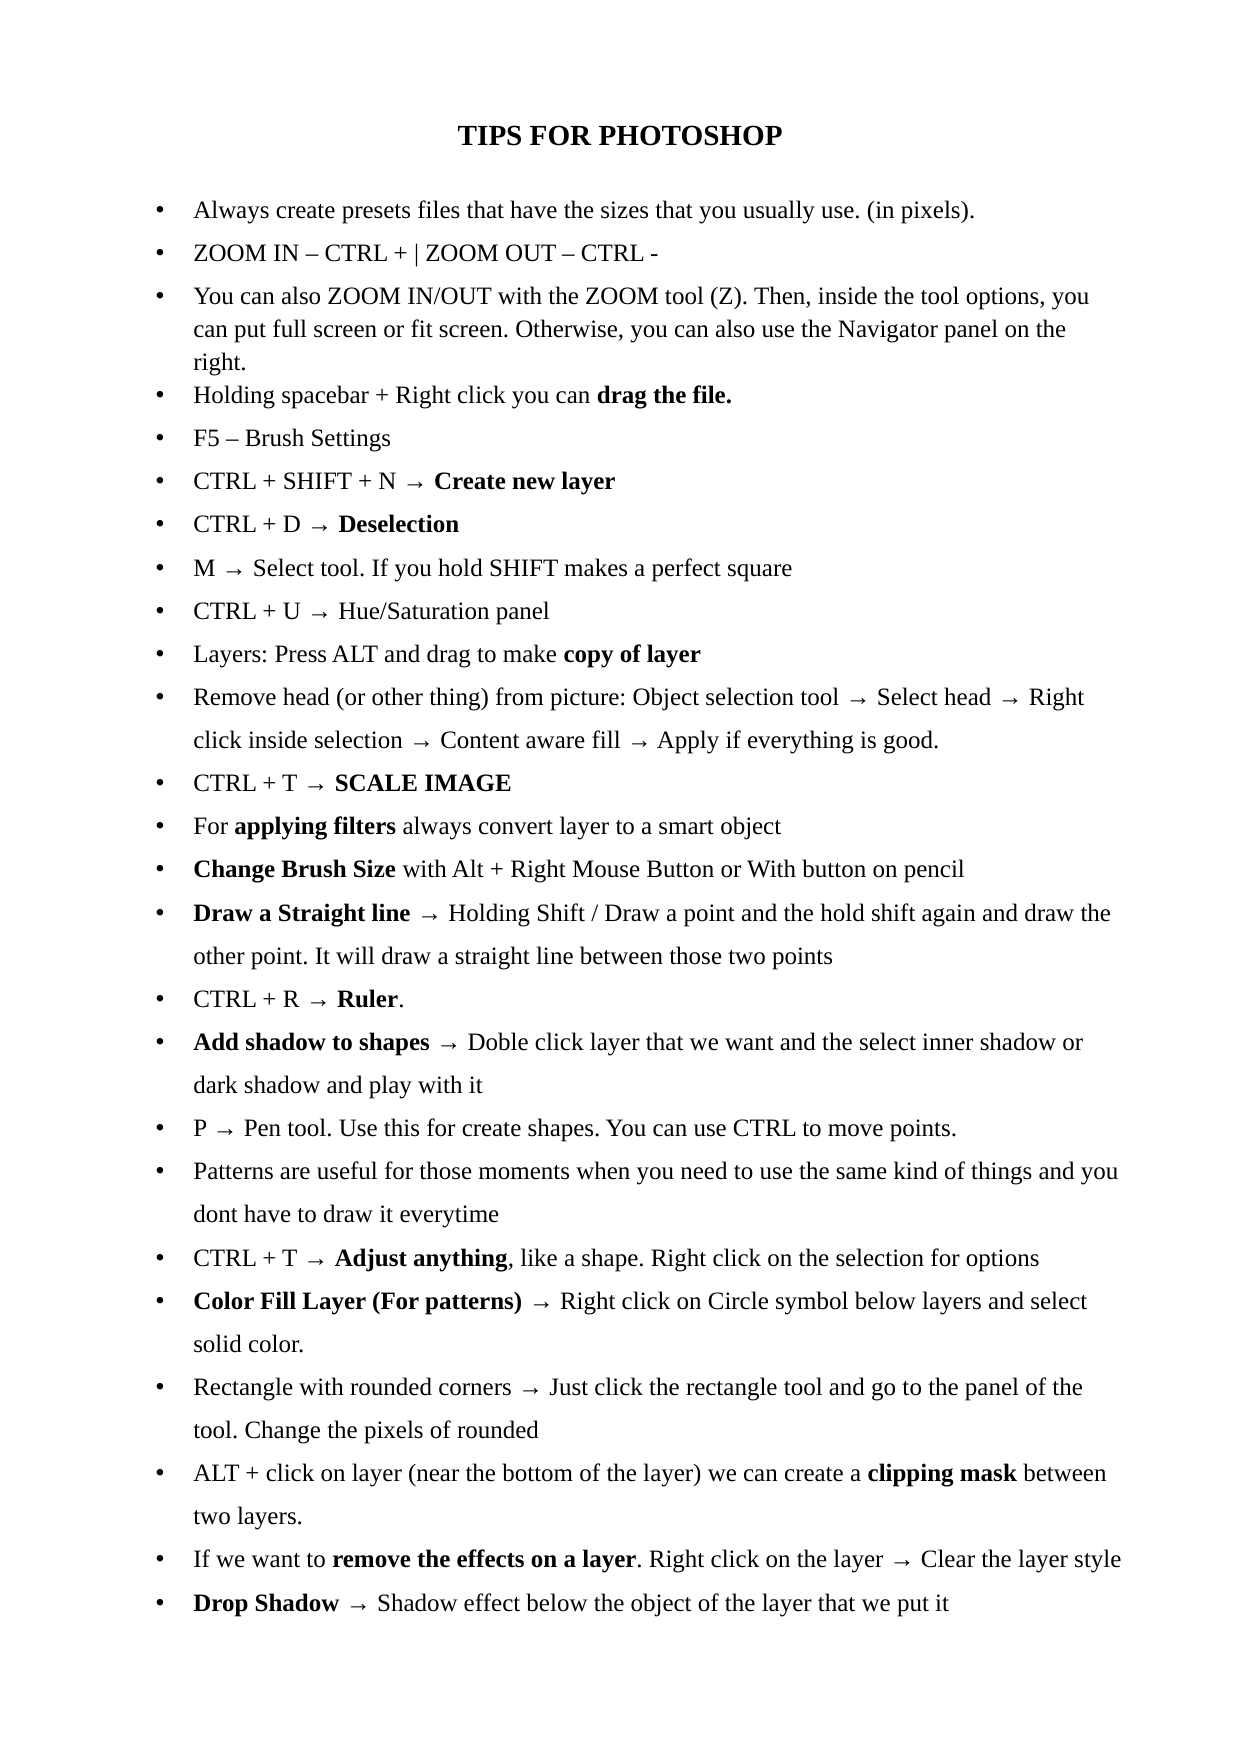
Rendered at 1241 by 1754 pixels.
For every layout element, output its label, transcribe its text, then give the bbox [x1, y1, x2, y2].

list Add shadow to shapes → Doble click layer that we want and the select inner shadow or dark shadow and play with it [156, 1027, 1122, 1099]
list Patterns are useful for those moments when you need to use the same kind of things and you dont have to draw it everytime [156, 1156, 1122, 1228]
list P → Pen tool. Use this for create shapes. You can use CTRL to move points. [156, 1113, 1122, 1142]
list CTRL + U → Hue/Saturation panel [156, 596, 1122, 624]
list You can also ZOOM IN/OUT with the ZOOM tool (Z). Then, inside the tool options, you can put full screen or fit screen. Otherwise, you can also use the Navigator panel on the right. [156, 281, 1122, 376]
list Holding spacebar + Right click you can drag the file. [156, 380, 1122, 409]
list Drop Shadow → Shadow effect below the object of the layer that we put it [156, 1588, 1122, 1616]
list Change Brush Size with Alt + Right Mouse Button or With button on pencil [156, 854, 1122, 883]
list CTRL + T → SCALE IMAGE [156, 768, 1122, 797]
list Always create presets files that have the sizes that you usually use. (in pixels). [156, 195, 1122, 223]
list CTRL + T → Adjust anything, like a shape. Right click on the selection for options [156, 1243, 1122, 1271]
list Color Fill Layer (For patterns) → Right click on Circle symbol below layers and select solid color. [156, 1286, 1122, 1358]
list For applying filters always convert layer to a smart object [156, 811, 1122, 840]
list ALT + click on layer (near the bottom of the layer) we can create a clipping mask between two layers. [156, 1458, 1122, 1530]
list Layers: Press ALT and drag to make copy of layer [156, 639, 1122, 668]
list If we want to remove the effects on a layer. Right click on the layer → Clear the layer style [156, 1544, 1122, 1573]
list M → Select tool. If you hold SHIFT makes a perfect square [156, 553, 1122, 581]
list Draw a Straight line → Holding Shift / Draw a point and the hold shift again and draw the other point. It will draw a straight line between those two points [156, 898, 1122, 969]
list CTRL + R → Ruler. [156, 984, 1122, 1013]
list Remove head (or other thing) from picture: Object selection tool → Select head → Right click inside selection → Content aware fill → Apply if everything is good. [156, 682, 1122, 754]
list CTRL + SHIFT + N → Create new layer [156, 466, 1122, 495]
list CTRL + D → Deselection [156, 509, 1122, 538]
list F5 – Brush Settings [156, 423, 1122, 452]
list ZOOM IN – CTRL + | ZOOM OUT – CTRL - [156, 238, 1122, 267]
text TIPS FOR PHOTOSHOP [118, 118, 1122, 152]
list Rectangle with rounded corners → Just click the rectangle tool and go to the panel of the tool. Change the pixels of rounded [156, 1372, 1122, 1444]
